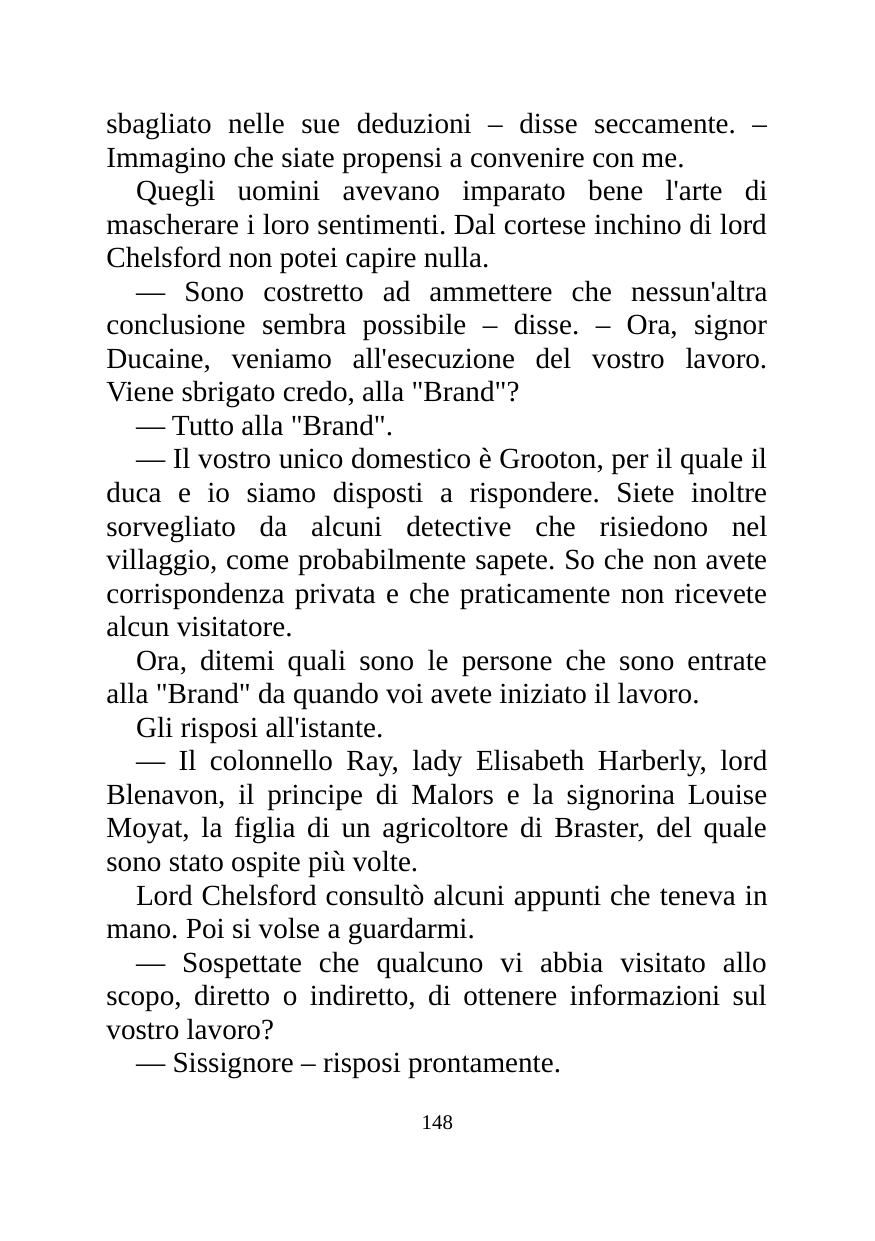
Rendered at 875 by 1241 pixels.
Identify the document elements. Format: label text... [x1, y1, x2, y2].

text Gli risposi all'istante. [106, 710, 768, 743]
text — Sono costretto ad ammettere che nessun'altra conclusione sembra possibile – disse. – Ora, signor Ducaine, veniamo all'esecuzione del vostro lavoro. Viene sbrigato credo, alla "Brand"? [106, 274, 768, 408]
text — Sospettate che qualcuno vi abbia visitato allo scopo, diretto o indiretto, di ottenere informazioni sul vostro lavoro? [106, 945, 768, 1045]
text — Il vostro unico domestico è Grooton, per il quale il duca e io siamo disposti a rispondere. Siete inoltre sorvegliato da alcuni detective che risiedono nel villaggio, come probabilmente sapete. So che non avete corrispondenza privata e che praticamente non ricevete alcun visitatore. [106, 442, 768, 643]
text — Sissignore – risposi prontamente. [106, 1045, 768, 1079]
text Quegli uomini avevano imparato bene l'arte di mascherare i loro sentimenti. Dal cortese inchino di lord Chelsford non potei capire nulla. [106, 173, 768, 274]
text — Tutto alla "Brand". [106, 408, 768, 442]
text Lord Chelsford consultò alcuni appunti che teneva in mano. Poi si volse a guardarmi. [106, 878, 768, 945]
text — Il colonnello Ray, lady Elisabeth Harberly, lord Blenavon, il principe di Malors e la signorina Louise Moyat, la figlia di un agricoltore di Braster, del quale sono stato ospite più volte. [106, 743, 768, 878]
text Ora, ditemi quali sono le persone che sono entrate alla "Brand" da quando voi avete iniziato il lavoro. [106, 643, 768, 710]
text sbagliato nelle sue deduzioni – disse seccamente. – Immagino che siate propensi a convenire con me. [106, 106, 768, 173]
